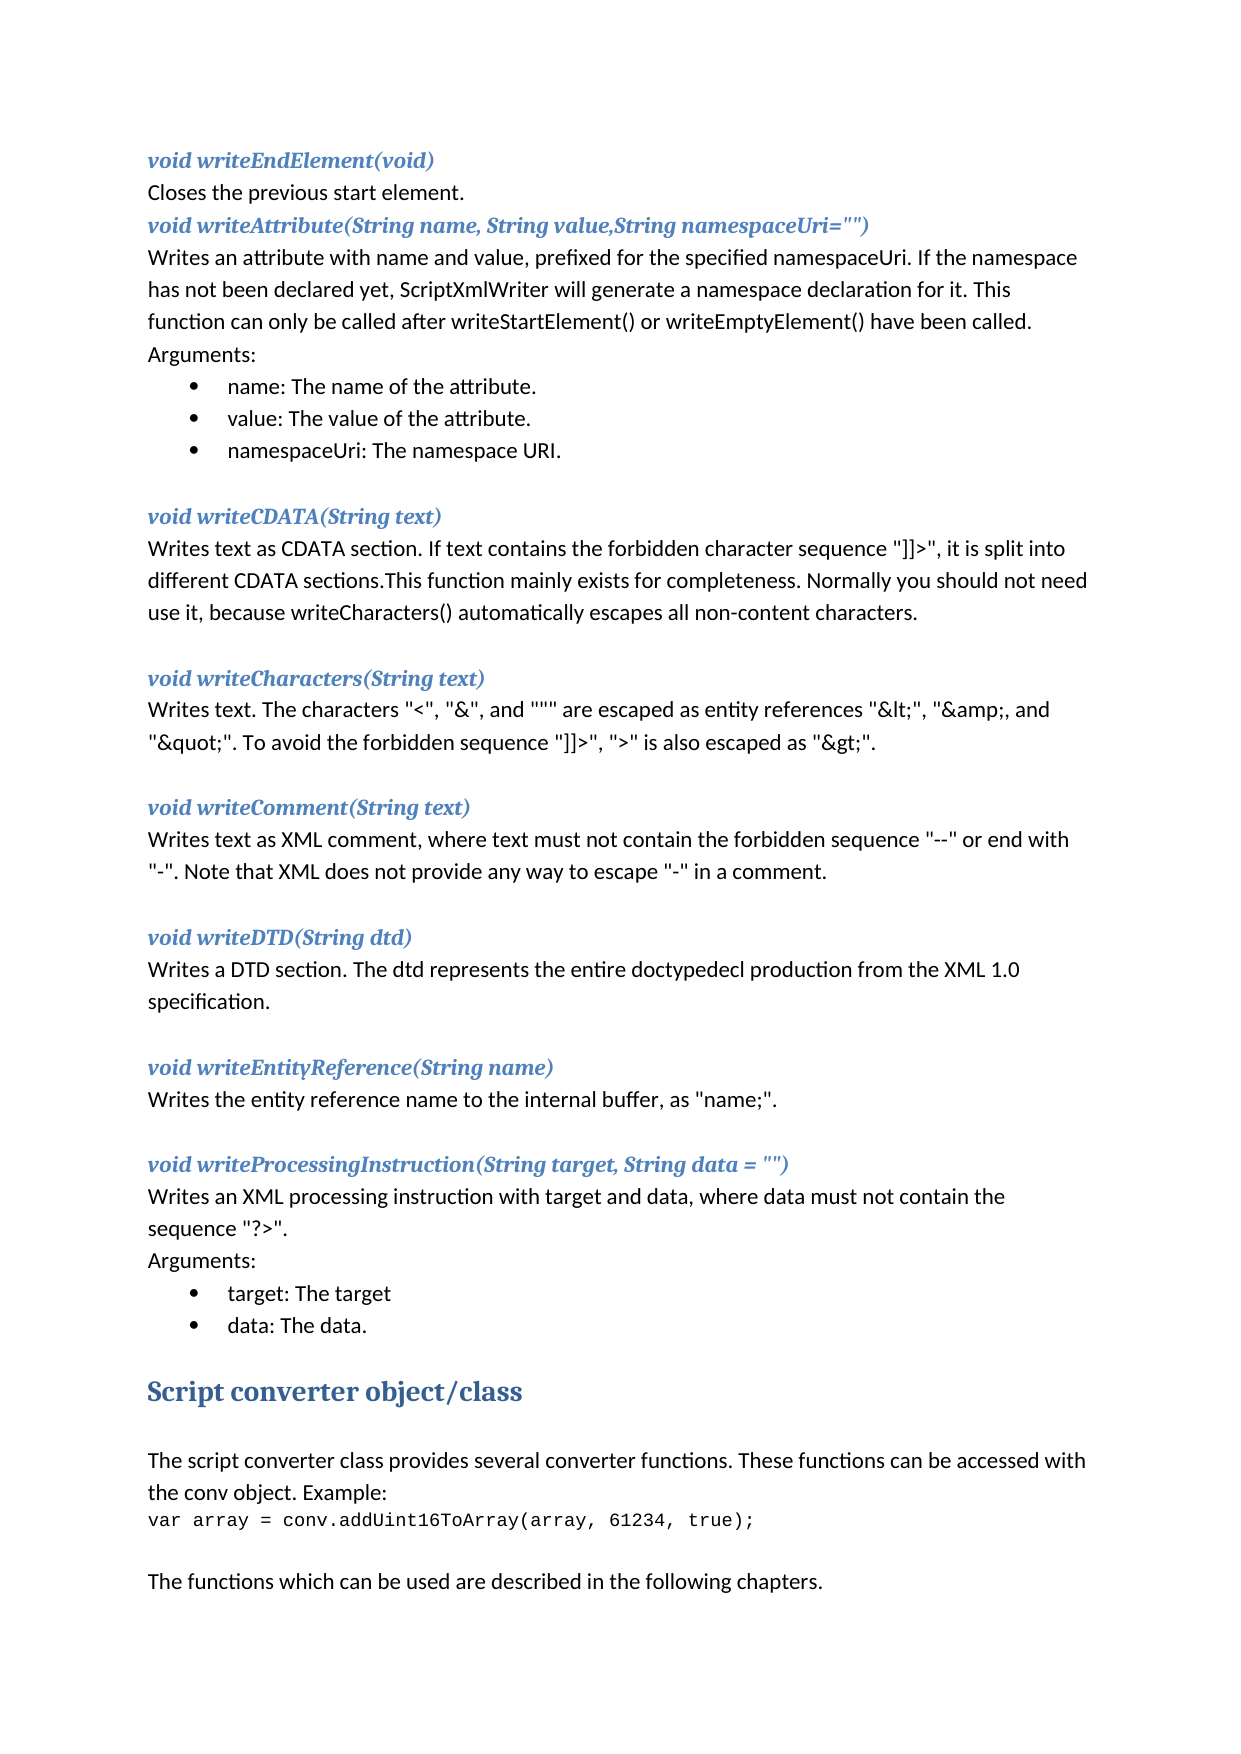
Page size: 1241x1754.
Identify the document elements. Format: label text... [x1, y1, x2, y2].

subtitle Script converter object/class [148, 1375, 1093, 1409]
list value: The value of the attribute. [190, 404, 1093, 432]
text Writes text as CDATA section. If text contains the forbidden character sequence "]]>", it is split into different CDATA sections.This function mainly exists for completeness. Normally you should not need use it, because writeCharacters() automatically escapes all non-content characters. [148, 534, 1093, 626]
text Writes an XML processing instruction with target and data, where data must not contain the sequence "?>". [148, 1182, 1093, 1242]
subtitle void writeCDATA(String text) [148, 503, 1093, 530]
subtitle void writeCharacters(String text) [148, 665, 1093, 692]
text Writes the entity reference name to the internal buffer, as "name;". [148, 1085, 1093, 1113]
subtitle void writeEndElement(void) [148, 148, 1093, 174]
text Arguments: [148, 1247, 1093, 1274]
subtitle void writeAttribute(String name, String value,String namespaceUri="") [148, 213, 1093, 239]
subtitle void writeProcessingInstruction(String target, String data = "") [148, 1152, 1093, 1178]
text Arguments: [148, 340, 1093, 368]
text The functions which can be used are described in the following chapters. [148, 1567, 1093, 1595]
text Writes text. The characters "<", "&", and """ are escaped as entity references "&lt;", "&amp;, and "&quot;". To avoid the forbidden sequence "]]>", ">" is also escaped as "&gt;". [148, 696, 1093, 756]
subtitle void writeDTD(String dtd) [148, 925, 1093, 951]
text Writes text as XML comment, where text must not contain the forbidden sequence "--" or end with "-". Note that XML does not provide any way to escape "-" in a comment. [148, 825, 1093, 886]
text Writes an attribute with name and value, prefixed for the specified namespaceUri. If the namespace has not been declared yet, ScriptXmlWriter will generate a namespace declaration for it. This function can only be called after writeStartElement() or writeEmptyElement() have been called. [148, 243, 1093, 336]
text var array = conv.addUint16ToArray(array, 61234, true); [148, 1510, 1093, 1532]
list name: The name of the attribute. [190, 372, 1093, 400]
text Writes a DTD section. The dtd represents the entire doctypedecl production from the XML 1.0 specification. [148, 955, 1093, 1015]
list data: The data. [190, 1311, 1093, 1339]
subtitle void writeEntityReference(String name) [148, 1054, 1093, 1081]
text The script converter class provides several converter functions. These functions can be accessed with the conv object. Example: [148, 1446, 1093, 1506]
list namespaceUri: The namespace URI. [190, 436, 1093, 464]
text Closes the previous start element. [148, 178, 1093, 206]
subtitle void writeComment(String text) [148, 795, 1093, 821]
list target: The target [190, 1279, 1093, 1307]
